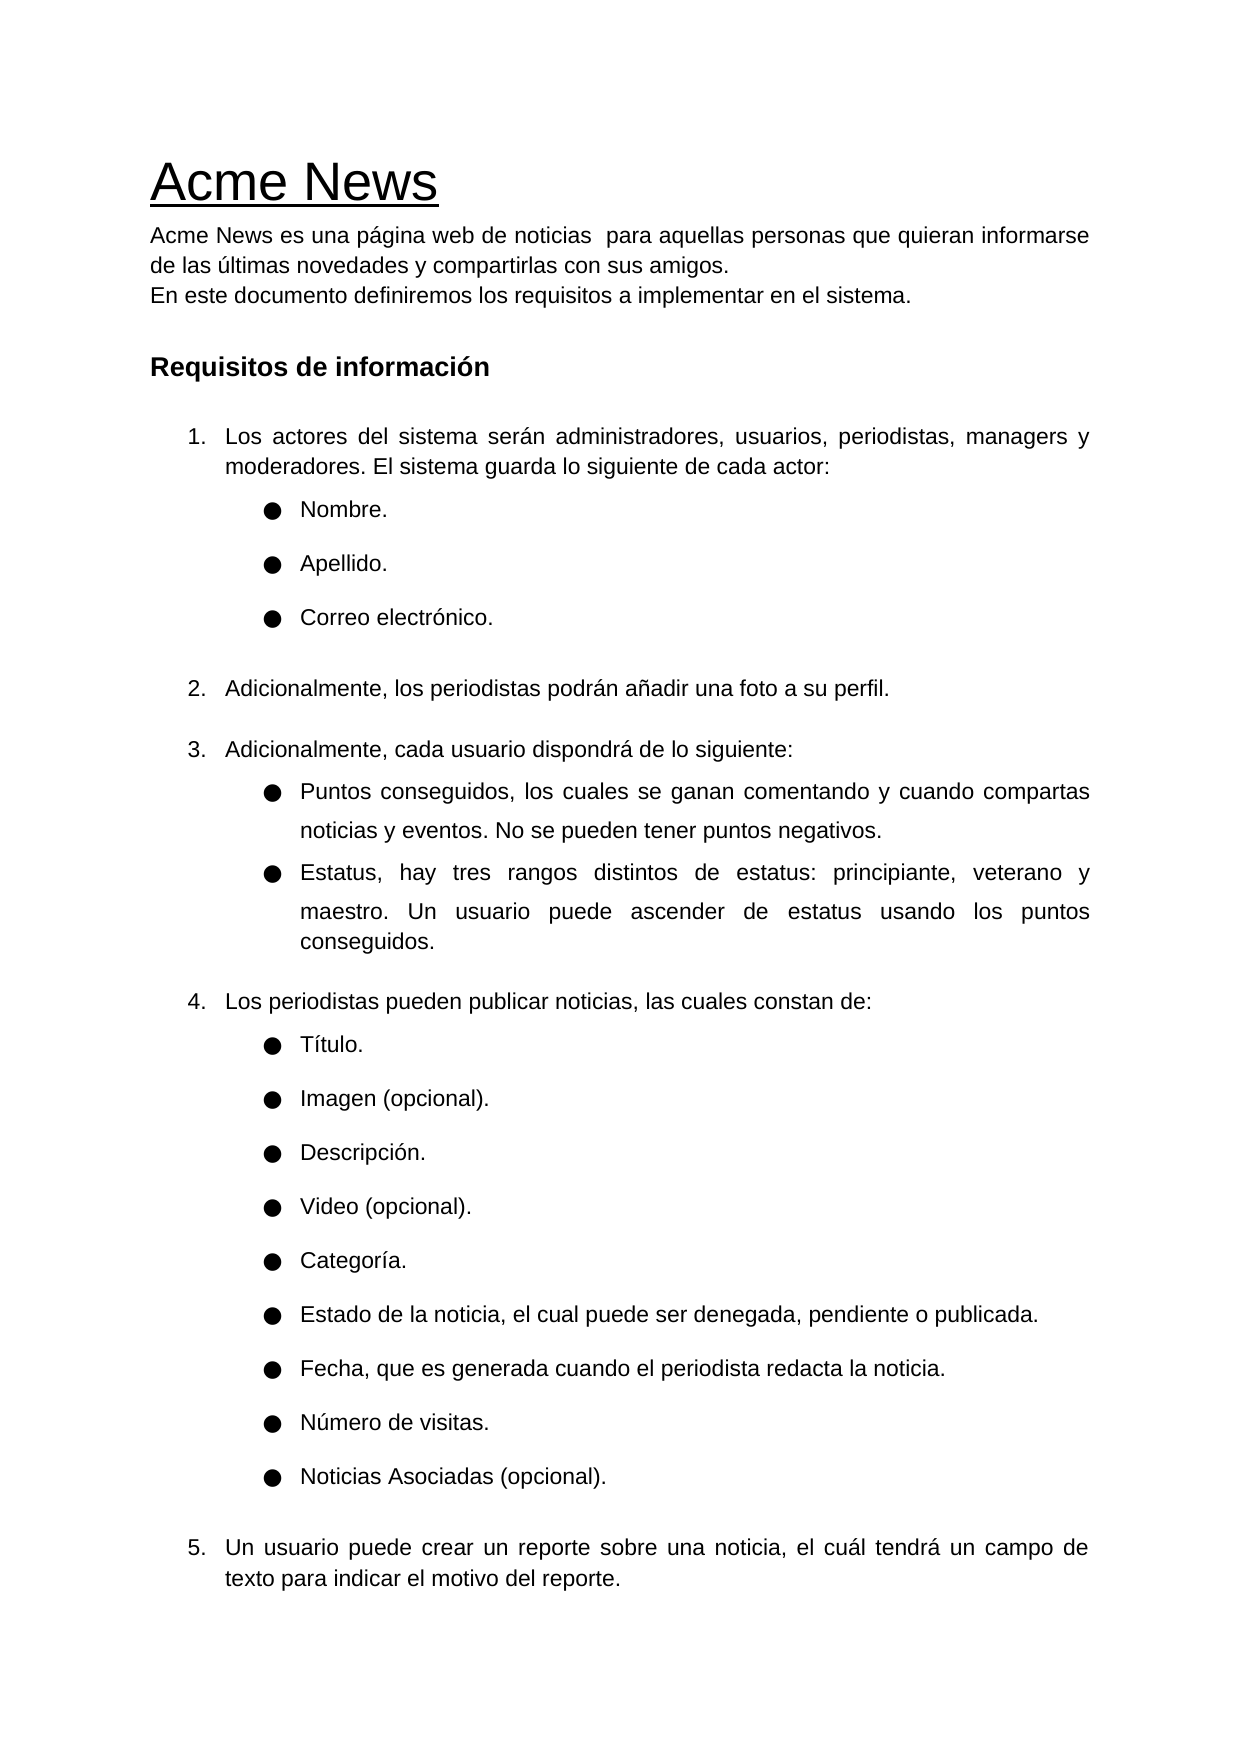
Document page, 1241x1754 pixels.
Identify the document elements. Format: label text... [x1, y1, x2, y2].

list Noticias Asociadas (opcional). [262, 1450, 1090, 1497]
list Puntos conseguidos, los cuales se ganan comentando y cuando compartas noticias y eventos. No se pueden tener puntos negativos. [262, 766, 1090, 843]
text Requisitos de información [150, 351, 1090, 382]
text Acme News [150, 150, 1090, 212]
list Estatus, hay tres rangos distintos de estatus: principiante, veterano y maestro. Un usuario puede ascender de estatus usando los puntos conseguidos. [262, 847, 1090, 954]
list Un usuario puede crear un reporte sobre una noticia, el cuál tendrá un campo de texto para indicar el motivo del reporte. [187, 1534, 1090, 1591]
list Los actores del sistema serán administradores, usuarios, periodistas, managers y moderadores. El sistema guarda lo siguiente de cada actor: [187, 423, 1090, 479]
list Adicionalmente, cada usuario dispondrá de lo siguiente: [187, 736, 1090, 762]
list Adicionalmente, los periodistas podrán añadir una foto a su perfil. [187, 675, 1090, 701]
list Título. [262, 1018, 1090, 1065]
list Apellido. [262, 537, 1090, 584]
list Categoría. [262, 1234, 1090, 1281]
list Número de visitas. [262, 1396, 1090, 1443]
list Fecha, que es generada cuando el periodista redacta la noticia. [262, 1342, 1090, 1389]
list Imagen (opcional). [262, 1072, 1090, 1119]
list Correo electrónico. [262, 591, 1090, 638]
list Nombre. [262, 483, 1090, 530]
text Acme News es una página web de noticias para aquellas personas que quieran informarse de las últimas novedades y compartirlas con sus amigos. [150, 222, 1090, 278]
list Estado de la noticia, el cual puede ser denegada, pendiente o publicada. [262, 1288, 1090, 1335]
list Descripción. [262, 1126, 1090, 1173]
list Video (opcional). [262, 1180, 1090, 1227]
list Los periodistas pueden publicar noticias, las cuales constan de: [187, 988, 1090, 1014]
text En este documento definiremos los requisitos a implementar en el sistema. [150, 282, 1090, 308]
